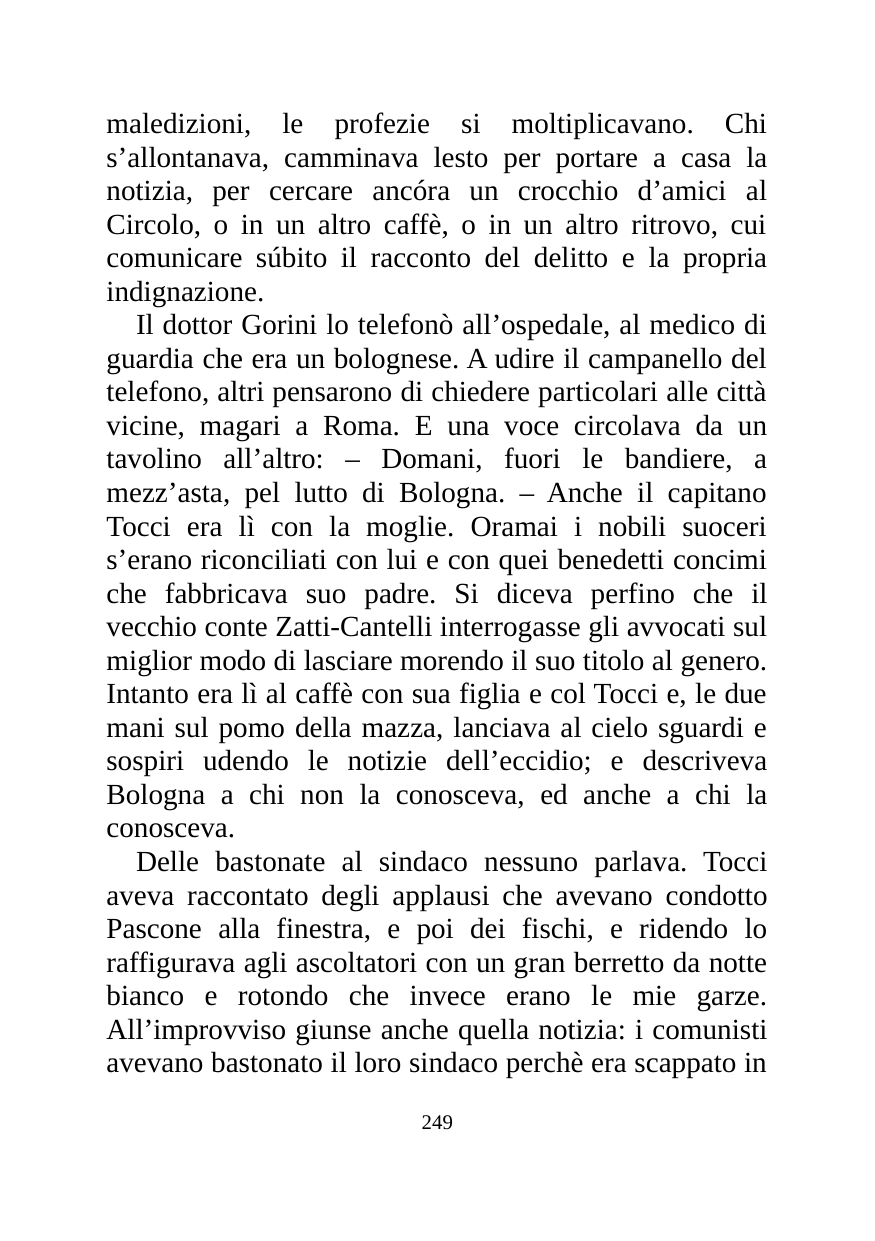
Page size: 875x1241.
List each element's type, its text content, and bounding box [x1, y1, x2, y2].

text maledizioni, le profezie si moltiplicavano. Chi s’allontanava, camminava lesto per portare a casa la notizia, per cercare ancóra un crocchio d’amici al Circolo, o in un altro caffè, o in un altro ritrovo, cui comunicare súbito il racconto del delitto e la propria indignazione. [106, 106, 768, 307]
text Il dottor Gorini lo telefonò all’ospedale, al medico di guardia che era un bolognese. A udire il campanello del telefono, altri pensarono di chiedere particolari alle città vicine, magari a Roma. E una voce circolava da un tavolino all’altro: – Domani, fuori le bandiere, a mezz’asta, pel lutto di Bologna. – Anche il capitano Tocci era lì con la moglie. Oramai i nobili suoceri s’erano riconciliati con lui e con quei benedetti concimi che fabbricava suo padre. Si diceva perfino che il vecchio conte Zatti-Cantelli interrogasse gli avvocati sul miglior modo di lasciare morendo il suo titolo al genero. Intanto era lì al caffè con sua figlia e col Tocci e, le due mani sul pomo della mazza, lanciava al cielo sguardi e sospiri udendo le notizie dell’eccidio; e descriveva Bologna a chi non la conosceva, ed anche a chi la conosceva. [106, 307, 768, 844]
text Delle bastonate al sindaco nessuno parlava. Tocci aveva raccontato degli applausi che avevano condotto Pascone alla finestra, e poi dei fischi, e ridendo lo raffigurava agli ascoltatori con un gran berretto da notte bianco e rotondo che invece erano le mie garze. All’improvviso giunse anche quella notizia: i comunisti avevano bastonato il loro sindaco perchè era scappato in [106, 844, 768, 1079]
